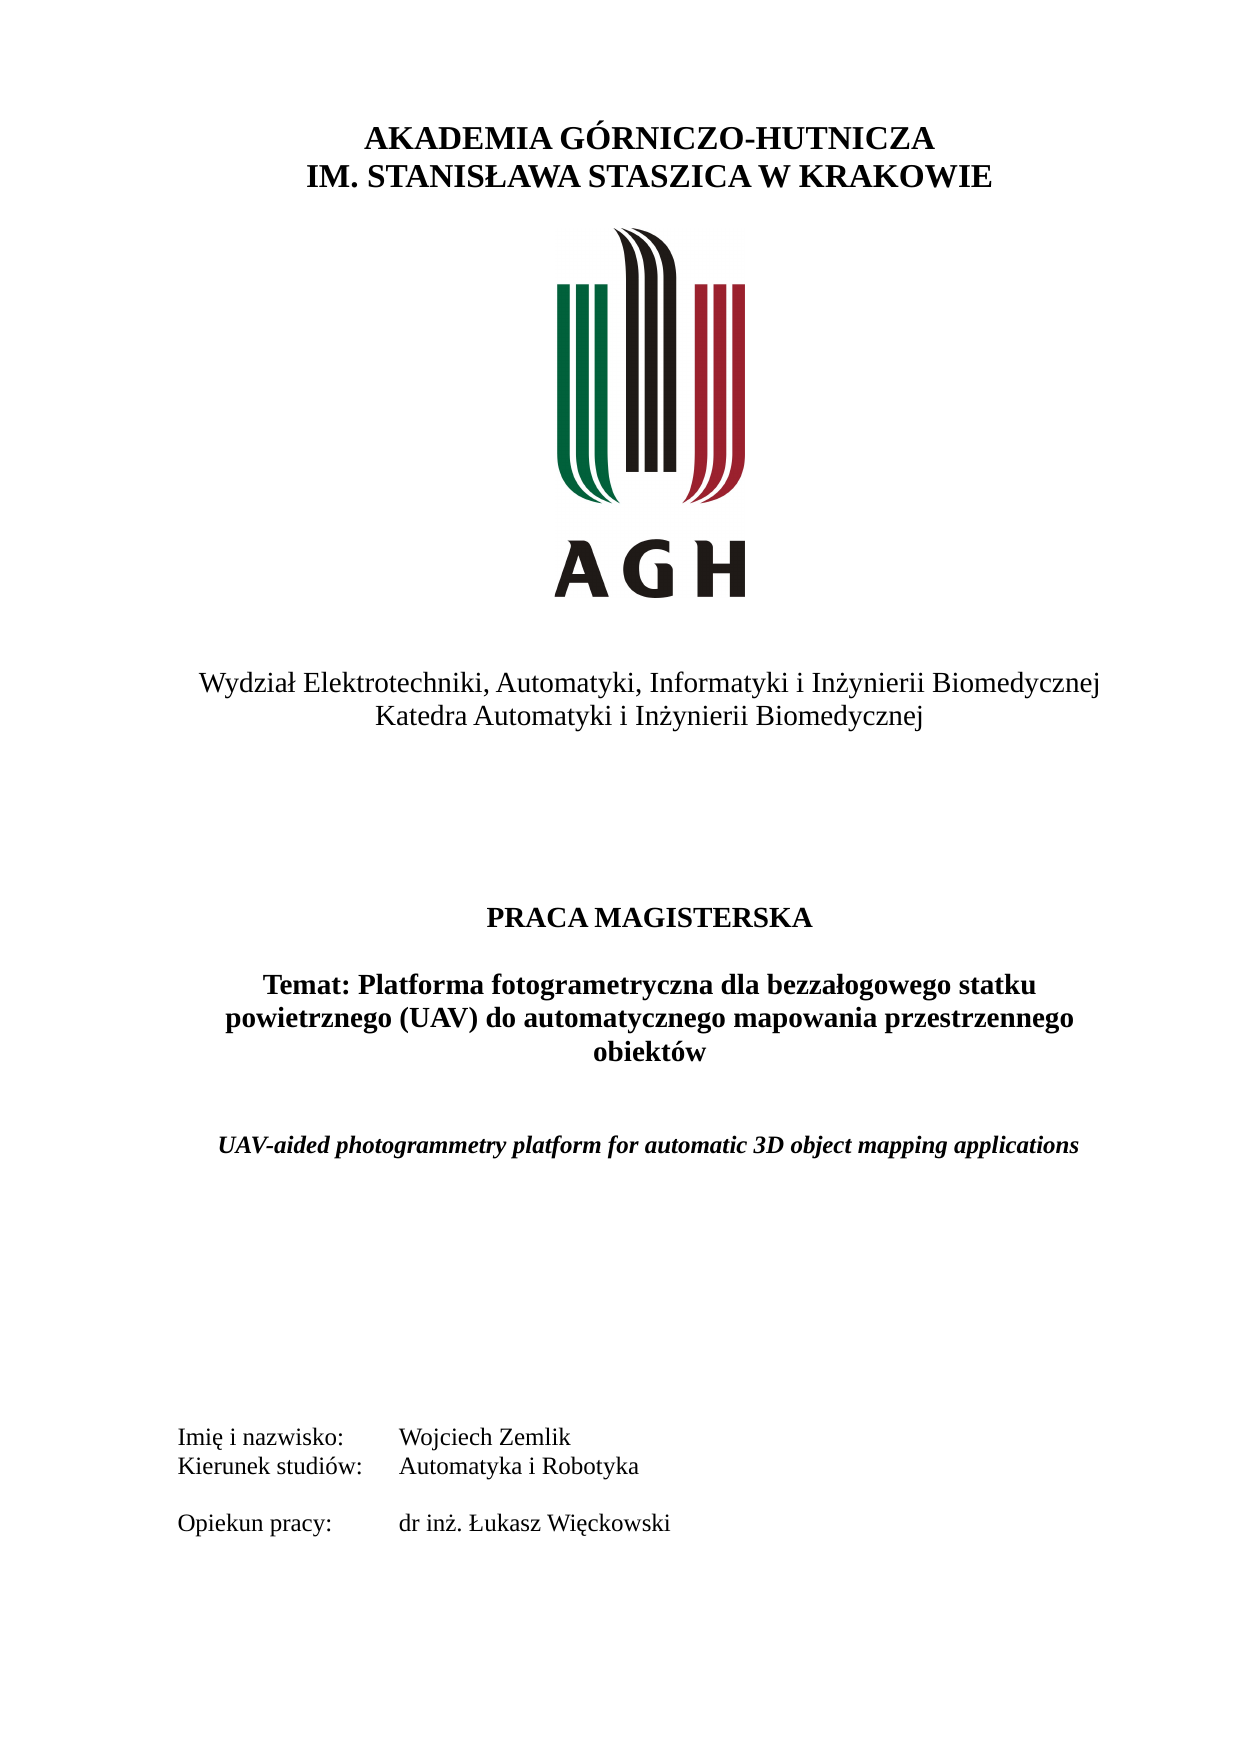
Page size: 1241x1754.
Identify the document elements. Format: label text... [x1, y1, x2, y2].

text AKADEMIA GÓRNICZO-HUTNICZA IM. STANISŁAWA STASZICA W KRAKOWIE [177, 118, 1122, 195]
picture [554, 228, 745, 598]
text Wydział Elektrotechniki, Automatyki, Informatyki i Inżynierii Biomedycznej [177, 665, 1122, 698]
text Imię i nazwisko: Wojciech Zemlik [177, 1422, 1122, 1451]
text Katedra Automatyki i Inżynierii Biomedycznej [177, 698, 1122, 732]
text UAV-aided photogrammetry platform for automatic 3D object mapping applications [177, 1130, 1122, 1158]
text Kierunek studiów: Automatyka i Robotyka [177, 1451, 1122, 1479]
text Opiekun pracy: dr inż. Łukasz Więckowski [177, 1508, 1122, 1537]
text Temat: Platforma fotogrametryczna dla bezzałogowego statku powietrznego (UAV) do automatycznego mapowania przestrzennego obiektów [177, 967, 1122, 1067]
text PRACA MAGISTERSKA [177, 900, 1122, 933]
